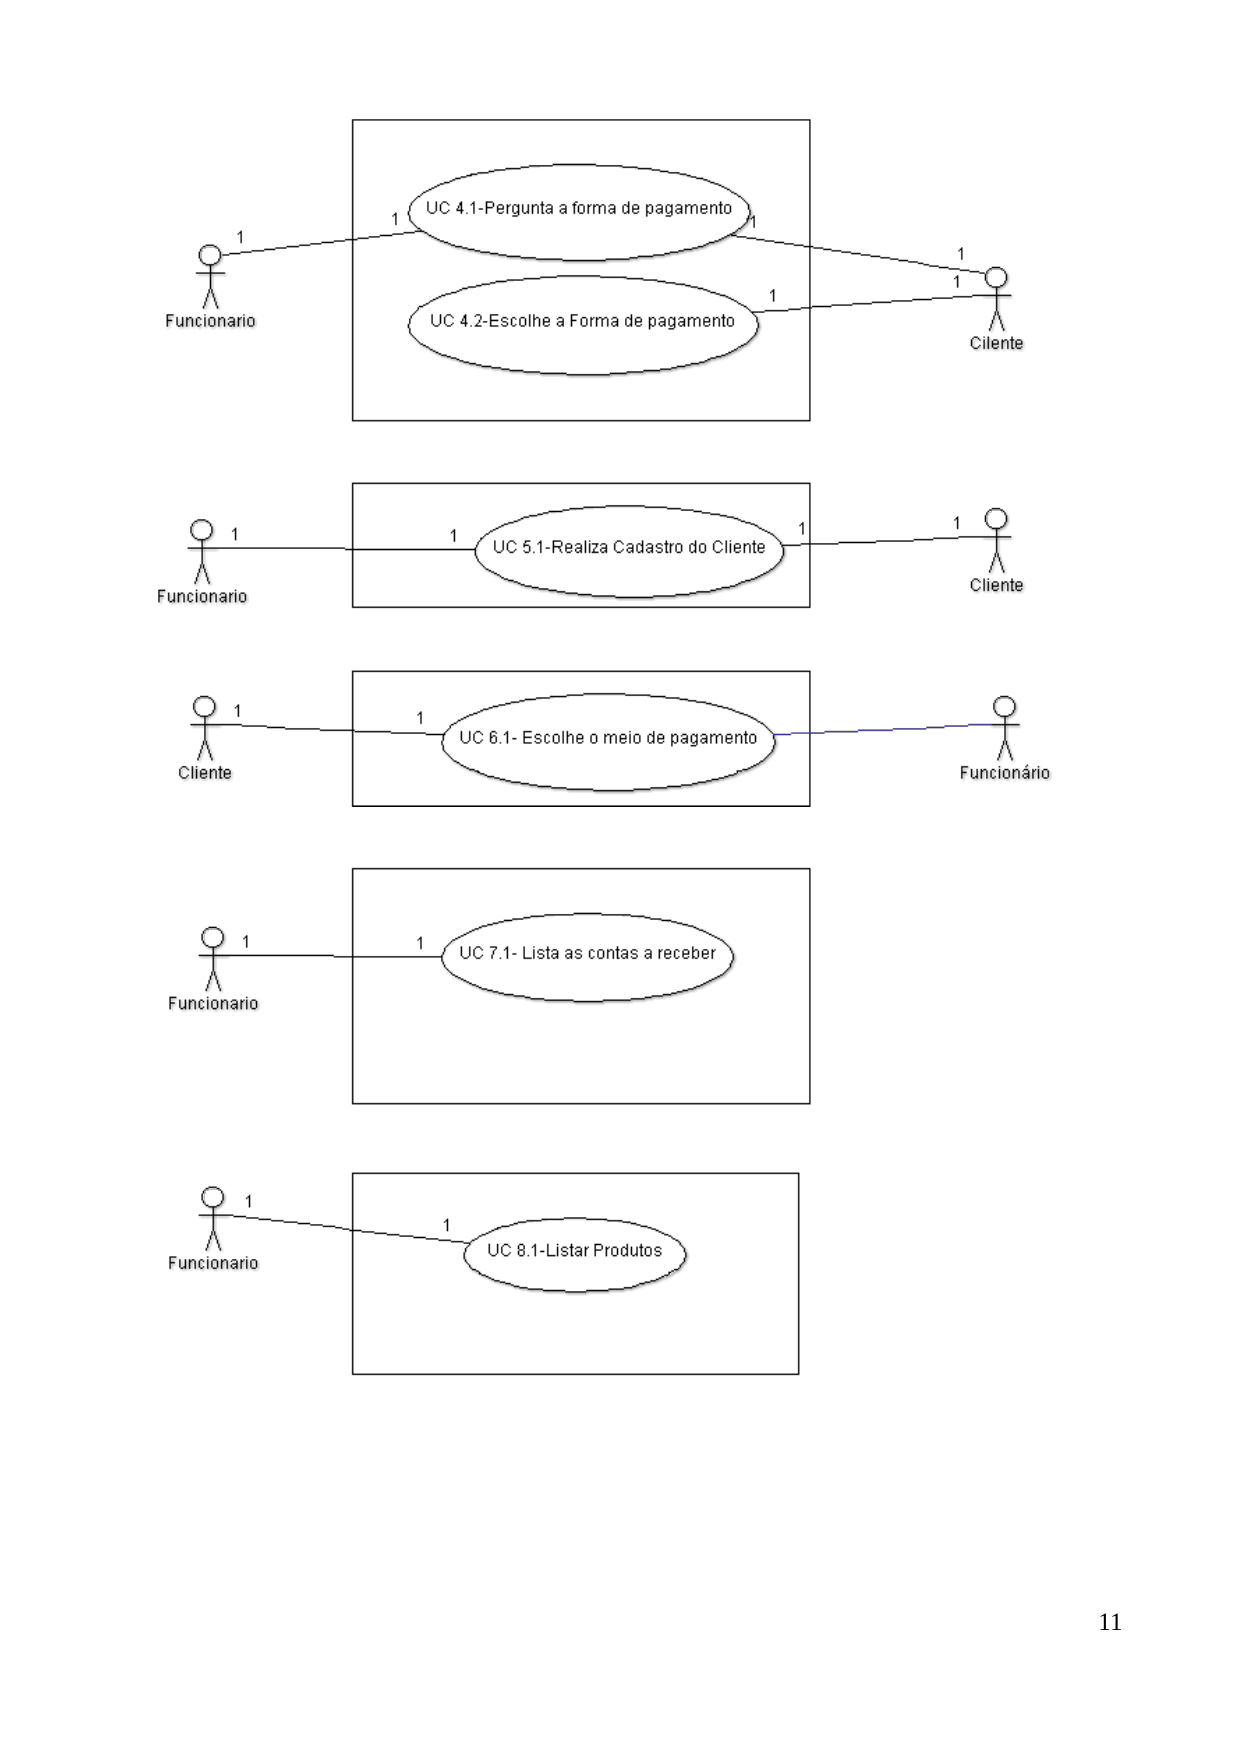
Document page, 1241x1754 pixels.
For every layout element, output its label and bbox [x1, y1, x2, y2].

picture [118, 668, 1123, 807]
picture [118, 481, 1123, 611]
picture [118, 1170, 1123, 1378]
picture [118, 118, 1123, 423]
picture [118, 864, 1123, 1113]
